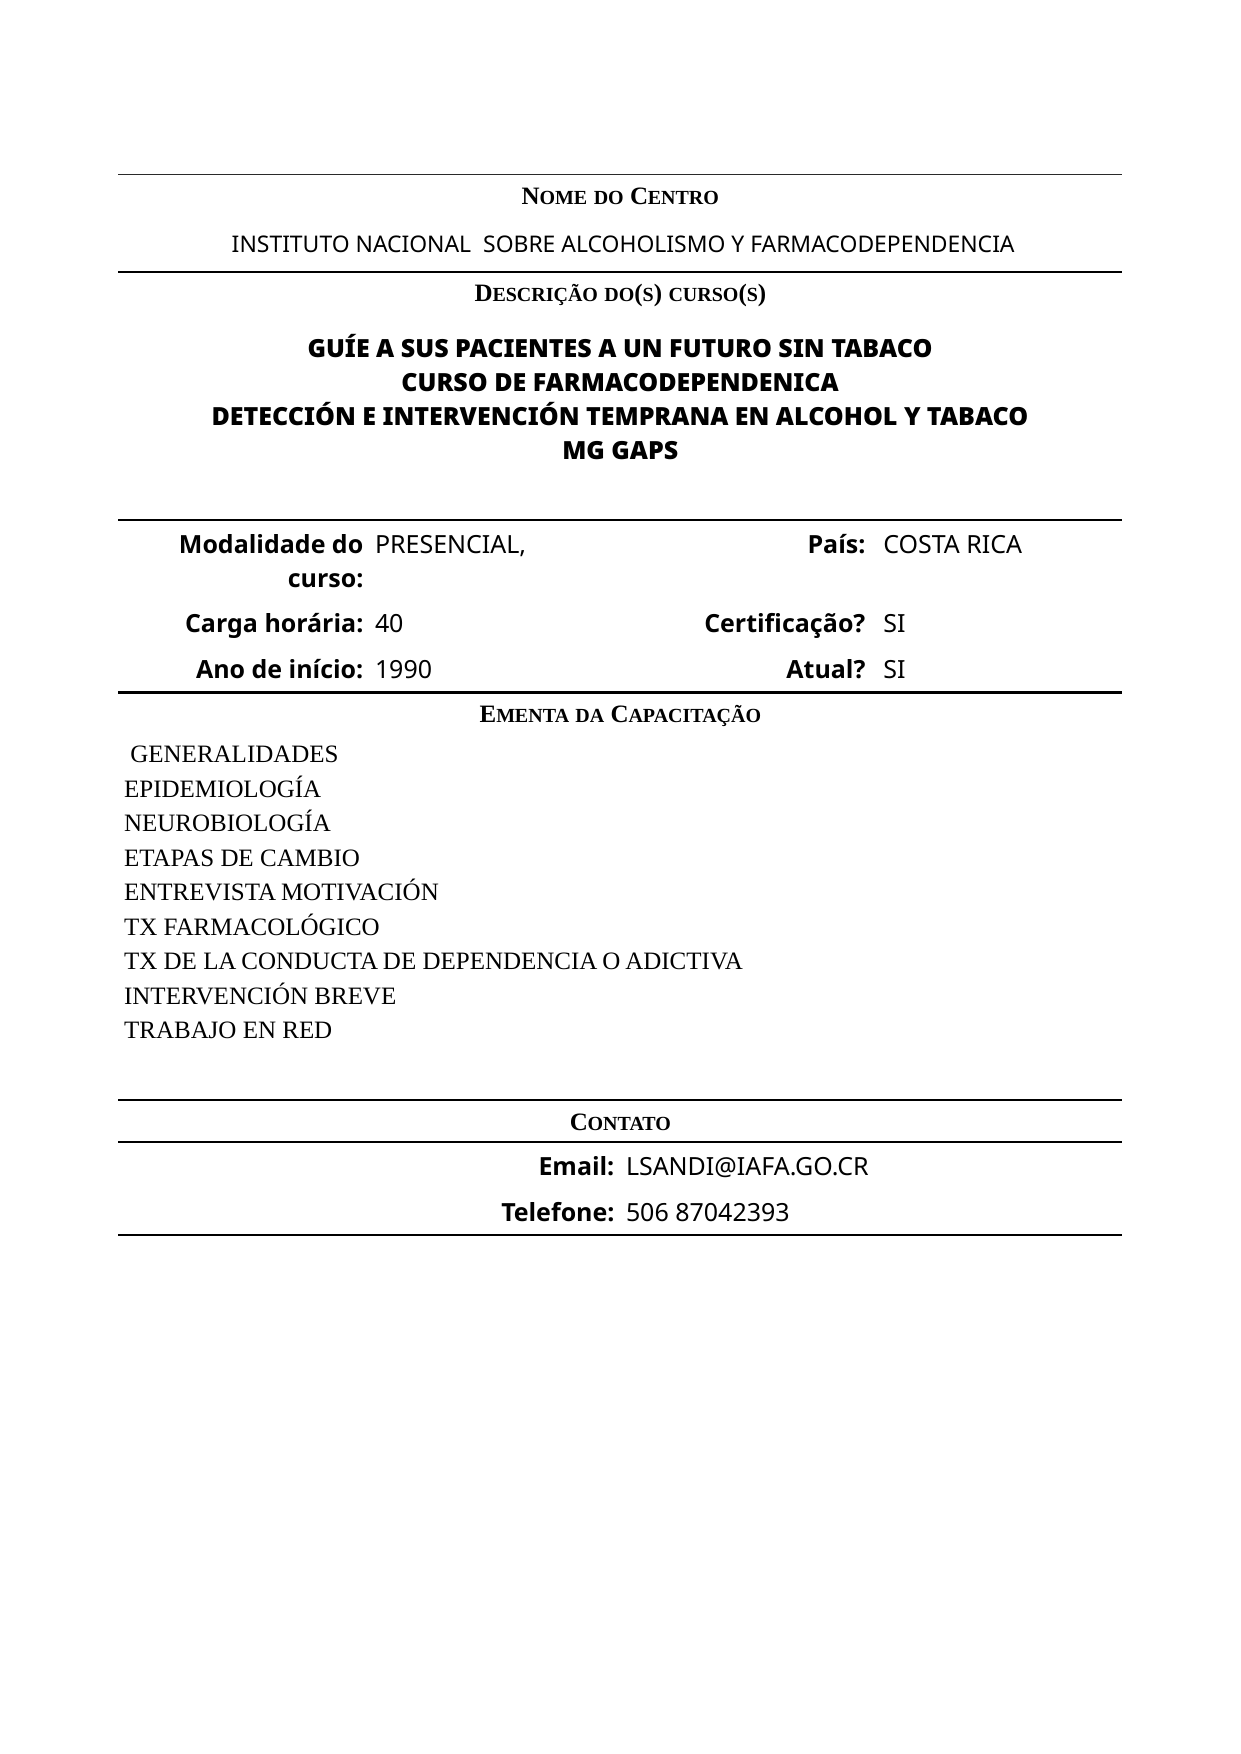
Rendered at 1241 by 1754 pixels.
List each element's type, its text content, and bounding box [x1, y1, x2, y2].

table_cell PRESENCIAL, [369, 521, 620, 600]
table_cell SI [871, 646, 1122, 691]
table_cell Certificação? [620, 600, 871, 646]
table_cell 1990 [369, 646, 620, 691]
table_cell Contato [118, 1101, 1122, 1141]
table_header Nome do Centro [118, 176, 1122, 216]
table_cell Atual? [620, 646, 871, 691]
table_cell 40 [369, 600, 620, 646]
table_cell Ano de início: [118, 646, 369, 691]
table_cell Email: [118, 1143, 620, 1189]
table_cell País: [620, 521, 871, 600]
table_cell SI [871, 600, 1122, 646]
table_cell GUÍE A SUS PACIENTES A UN FUTURO SIN TABACO CURSO DE FARMACODEPENDENICA DETECCIÓN E INTERVENCIÓN TEMPRANA EN ALCOHOL Y TABACO MG GAPS [118, 313, 1122, 519]
table_cell GENERALIDADES EPIDEMIOLOGÍA NEUROBIOLOGÍA ETAPAS DE CAMBIO ENTREVISTA MOTIVACIÓN TX FARMACOLÓGICO TX DE LA CONDUCTA DE DEPENDENCIA O ADICTIVA INTERVENCIÓN BREVE TRABAJO EN RED [118, 734, 1122, 1099]
table_cell Carga horária: [118, 600, 369, 646]
table_cell COSTA RICA [871, 521, 1122, 600]
table_cell Modalidade do curso: [118, 521, 369, 600]
table_cell Telefone: [118, 1189, 620, 1234]
table_cell Ementa da Capacitação [118, 694, 1122, 734]
table_cell 506 87042393 [620, 1189, 1122, 1234]
table_cell Descrição do(s) curso(s) [118, 273, 1122, 313]
table_cell INSTITUTO NACIONAL SOBRE ALCOHOLISMO Y FARMACODEPENDENCIA [118, 216, 1122, 271]
table_cell LSANDI@IAFA.GO.CR [620, 1143, 1122, 1189]
